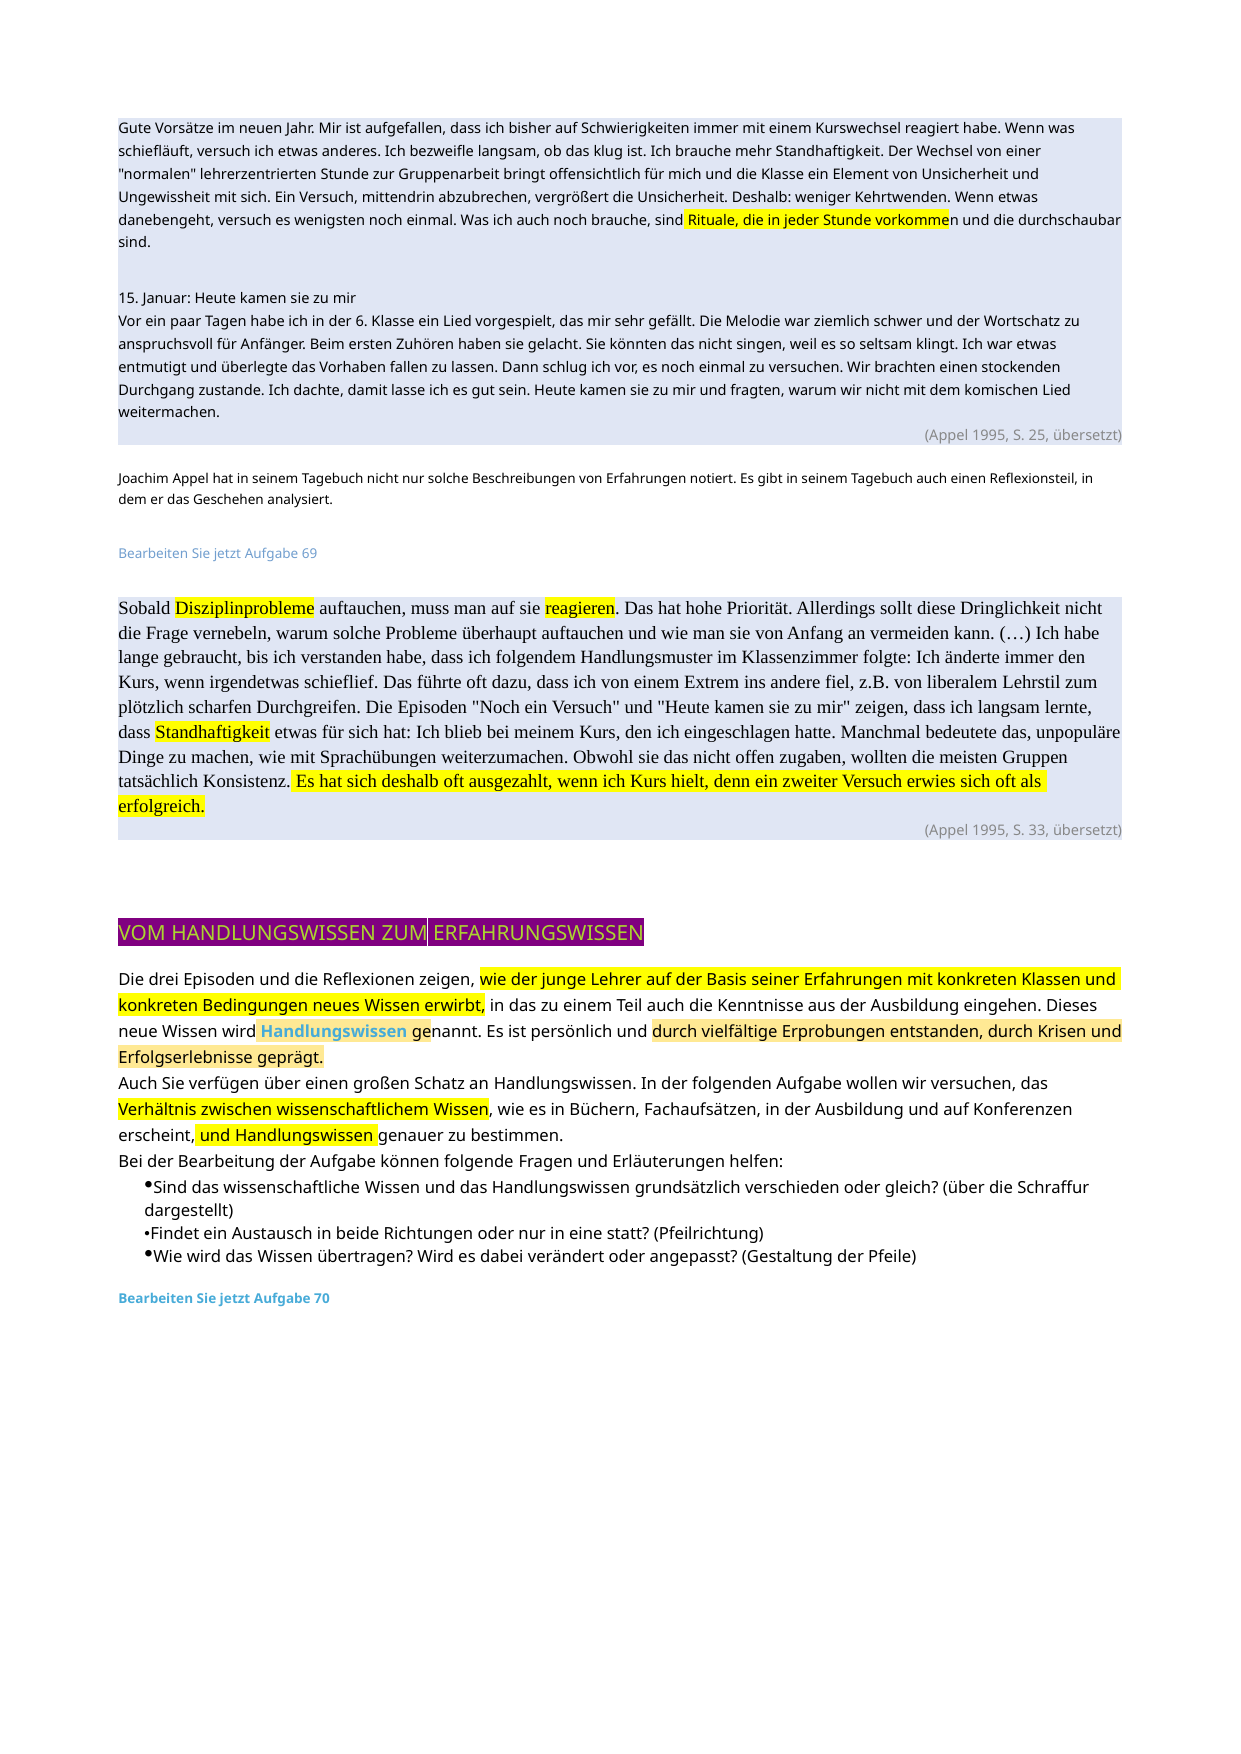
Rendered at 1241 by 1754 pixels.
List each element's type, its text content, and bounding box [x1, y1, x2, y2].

list Findet ein Austausch in beide Richtungen oder nur in eine statt? (Pfeilrichtung) [118, 1222, 1122, 1244]
text Bearbeiten Sie jetzt Aufgabe 69 [118, 544, 1122, 563]
text Gute Vorsätze im neuen Jahr. Mir ist aufgefallen, dass ich bisher auf Schwierigkeiten immer mit einem Kurswechsel reagiert habe. Wenn was schiefläuft, versuch ich etwas anderes. Ich bezweifle langsam, ob das klug ist. Ich brauche mehr Standhaftigkeit. Der Wechsel von einer "normalen" lehrerzentrierten Stunde zur Gruppenarbeit bringt offensichtlich für mich und die Klasse ein Element von Unsicherheit und Ungewissheit mit sich. Ein Versuch, mittendrin abzubrechen, vergrößert die Unsicherheit. Deshalb: weniger Kehrtwenden. Wenn etwas danebengeht, versuch es wenigsten noch einmal. Was ich auch noch brauche, sind Rituale, die in jeder Stunde vorkommen und die durchschaubar sind. [118, 118, 1122, 252]
text Vor ein paar Tagen habe ich in der 6. Klasse ein Lied vorgespielt, das mir sehr gefällt. Die Melodie war ziemlich schwer und der Wortschatz zu anspruchsvoll für Anfänger. Beim ersten Zuhören haben sie gelacht. Sie könnten das nicht singen, weil es so seltsam klingt. Ich war etwas entmutigt und überlegte das Vorhaben fallen zu lassen. Dann schlug ich vor, es noch einmal zu versuchen. Wir brachten einen stockenden Durchgang zustande. Ich dachte, damit lasse ich es gut sein. Heute kamen sie zu mir und fragten, warum wir nicht mit dem komischen Lied weitermachen. [118, 311, 1122, 422]
list Wie wird das Wissen übertragen? Wird es dabei verändert oder angepasst? (Gestaltung der Pfeile) [118, 1244, 1122, 1267]
text Joachim Appel hat in seinem Tagebuch nicht nur solche Beschreibungen von Erfahrungen notiert. Es gibt in seinem Tagebuch auch einen Reflexionsteil, in dem er das Geschehen analysiert. [118, 469, 1122, 508]
text (Appel 1995, S. 25, übersetzt) [118, 425, 1122, 445]
text (Appel 1995, S. 33, übersetzt) [118, 820, 1122, 840]
list Sind das wissenschaftliche Wissen und das Handlungswissen grundsätzlich verschieden oder gleich? (über die Schraffur dargestellt) [118, 1176, 1122, 1222]
text Die drei Episoden und die Reflexionen zeigen, wie der junge Lehrer auf der Basis seiner Erfahrungen mit konkreten Klassen und konkreten Bedingungen neues Wissen erwirbt, in das zu einem Teil auch die Kenntnisse aus der Ausbildung eingehen. Dieses neue Wissen wird Handlungswissen genannt. Es ist persönlich und durch vielfältige Erprobungen entstanden, durch Krisen und Erfolgserlebnisse geprägt. [118, 967, 1122, 1068]
text Bearbeiten Sie jetzt Aufgabe 70 [118, 1289, 1122, 1308]
text Sobald Disziplinprobleme auftauchen, muss man auf sie reagieren. Das hat hohe Priorität. Allerdings sollt diese Dringlichkeit nicht die Frage vernebeln, warum solche Probleme überhaupt auftauchen und wie man sie von Anfang an vermeiden kann. (…) Ich habe lange gebraucht, bis ich verstanden habe, dass ich folgendem Handlungsmuster im Klassenzimmer folgte: Ich änderte immer den Kurs, wenn irgendetwas schieflief. Das führte oft dazu, dass ich von einem Extrem ins andere fiel, z.B. von liberalem Lehrstil zum plötzlich scharfen Durchgreifen. Die Episoden "Noch ein Versuch" und "Heute kamen sie zu mir" zeigen, dass ich langsam lernte, dass Standhaftigkeit etwas für sich hat: Ich blieb bei meinem Kurs, den ich eingeschlagen hatte. Manchmal bedeutete das, unpopuläre Dinge zu machen, wie mit Sprachübungen weiterzumachen. Obwohl sie das nicht offen zugaben, wollten die meisten Gruppen tatsächlich Konsistenz. Es hat sich deshalb oft ausgezahlt, wenn ich Kurs hielt, denn ein zweiter Versuch erwies sich oft als erfolgreich. [118, 597, 1122, 817]
subtitle VOM HANDLUNGSWISSEN ZUM ERFAHRUNGSWISSEN [118, 918, 1122, 946]
text 15. Januar: Heute kamen sie zu mir [118, 288, 1122, 308]
text Bei der Bearbeitung der Aufgabe können folgende Fragen und Erläuterungen helfen: [118, 1149, 1122, 1172]
text Auch Sie verfügen über einen großen Schatz an Handlungswissen. In der folgenden Aufgabe wollen wir versuchen, das Verhältnis zwischen wissenschaftlichem Wissen, wie es in Büchern, Fachaufsätzen, in der Ausbildung und auf Konferenzen erscheint, und Handlungswissen genauer zu bestimmen. [118, 1071, 1122, 1146]
